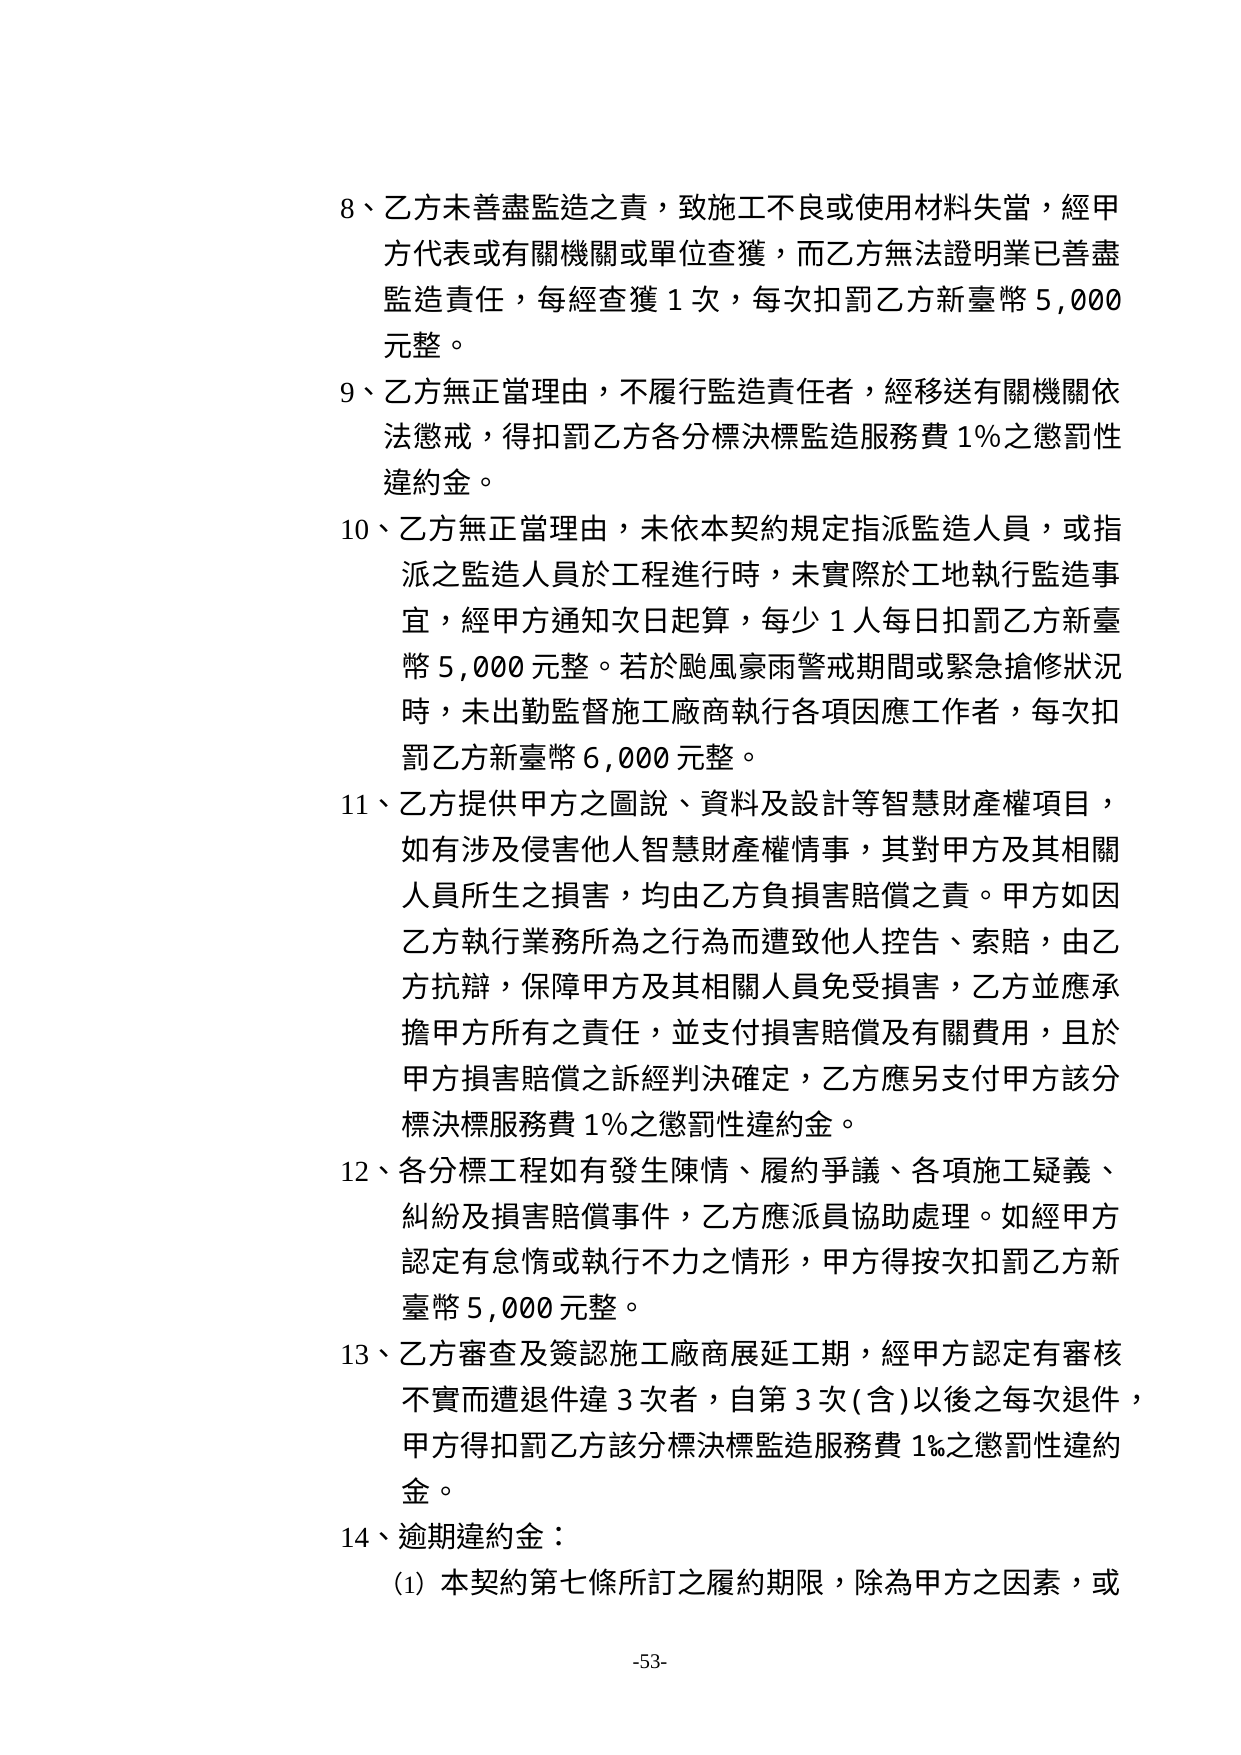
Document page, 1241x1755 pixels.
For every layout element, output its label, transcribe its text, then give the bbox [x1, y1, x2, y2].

list 本契約第七條所訂之履約期限，除為甲方之因素，或 [378, 1557, 1122, 1603]
list 乙方無正當理由，未依本契約規定指派監造人員，或指派之監造人員於工程進行時，未實際於工地執行監造事宜，經甲方通知次日起算，每少1人每日扣罰乙方新臺幣5,000元整。若於颱風豪雨警戒期間或緊急搶修狀況時，未出勤監督施工廠商執行各項因應工作者，每次扣罰乙方新臺幣6,000元整。 [340, 503, 1122, 778]
list 乙方審查及簽認施工廠商展延工期，經甲方認定有審核不實而遭退件違3次者，自第3次(含)以後之每次退件，甲方得扣罰乙方該分標決標監造服務費1‰之懲罰性違約金。 [340, 1328, 1122, 1511]
list 逾期違約金： [340, 1511, 1122, 1557]
list 乙方提供甲方之圖說、資料及設計等智慧財產權項目，如有涉及侵害他人智慧財產權情事，其對甲方及其相關人員所生之損害，均由乙方負損害賠償之責。甲方如因乙方執行業務所為之行為而遭致他人控告、索賠，由乙方抗辯，保障甲方及其相關人員免受損害，乙方並應承擔甲方所有之責任，並支付損害賠償及有關費用，且於甲方損害賠償之訴經判決確定，乙方應另支付甲方該分標決標服務費1％之懲罰性違約金。 [340, 778, 1122, 1144]
list 各分標工程如有發生陳情、履約爭議、各項施工疑義、糾紛及損害賠償事件，乙方應派員協助處理。如經甲方認定有怠惰或執行不力之情形，甲方得按次扣罰乙方新臺幣5,000元整。 [340, 1144, 1122, 1328]
list 乙方無正當理由，不履行監造責任者，經移送有關機關依法懲戒，得扣罰乙方各分標決標監造服務費1％之懲罰性違約金。 [340, 365, 1122, 503]
list 乙方未善盡監造之責，致施工不良或使用材料失當，經甲方代表或有關機關或單位查獲，而乙方無法證明業已善盡監造責任，每經查獲1次，每次扣罰乙方新臺幣5,000元整。 [340, 182, 1122, 365]
